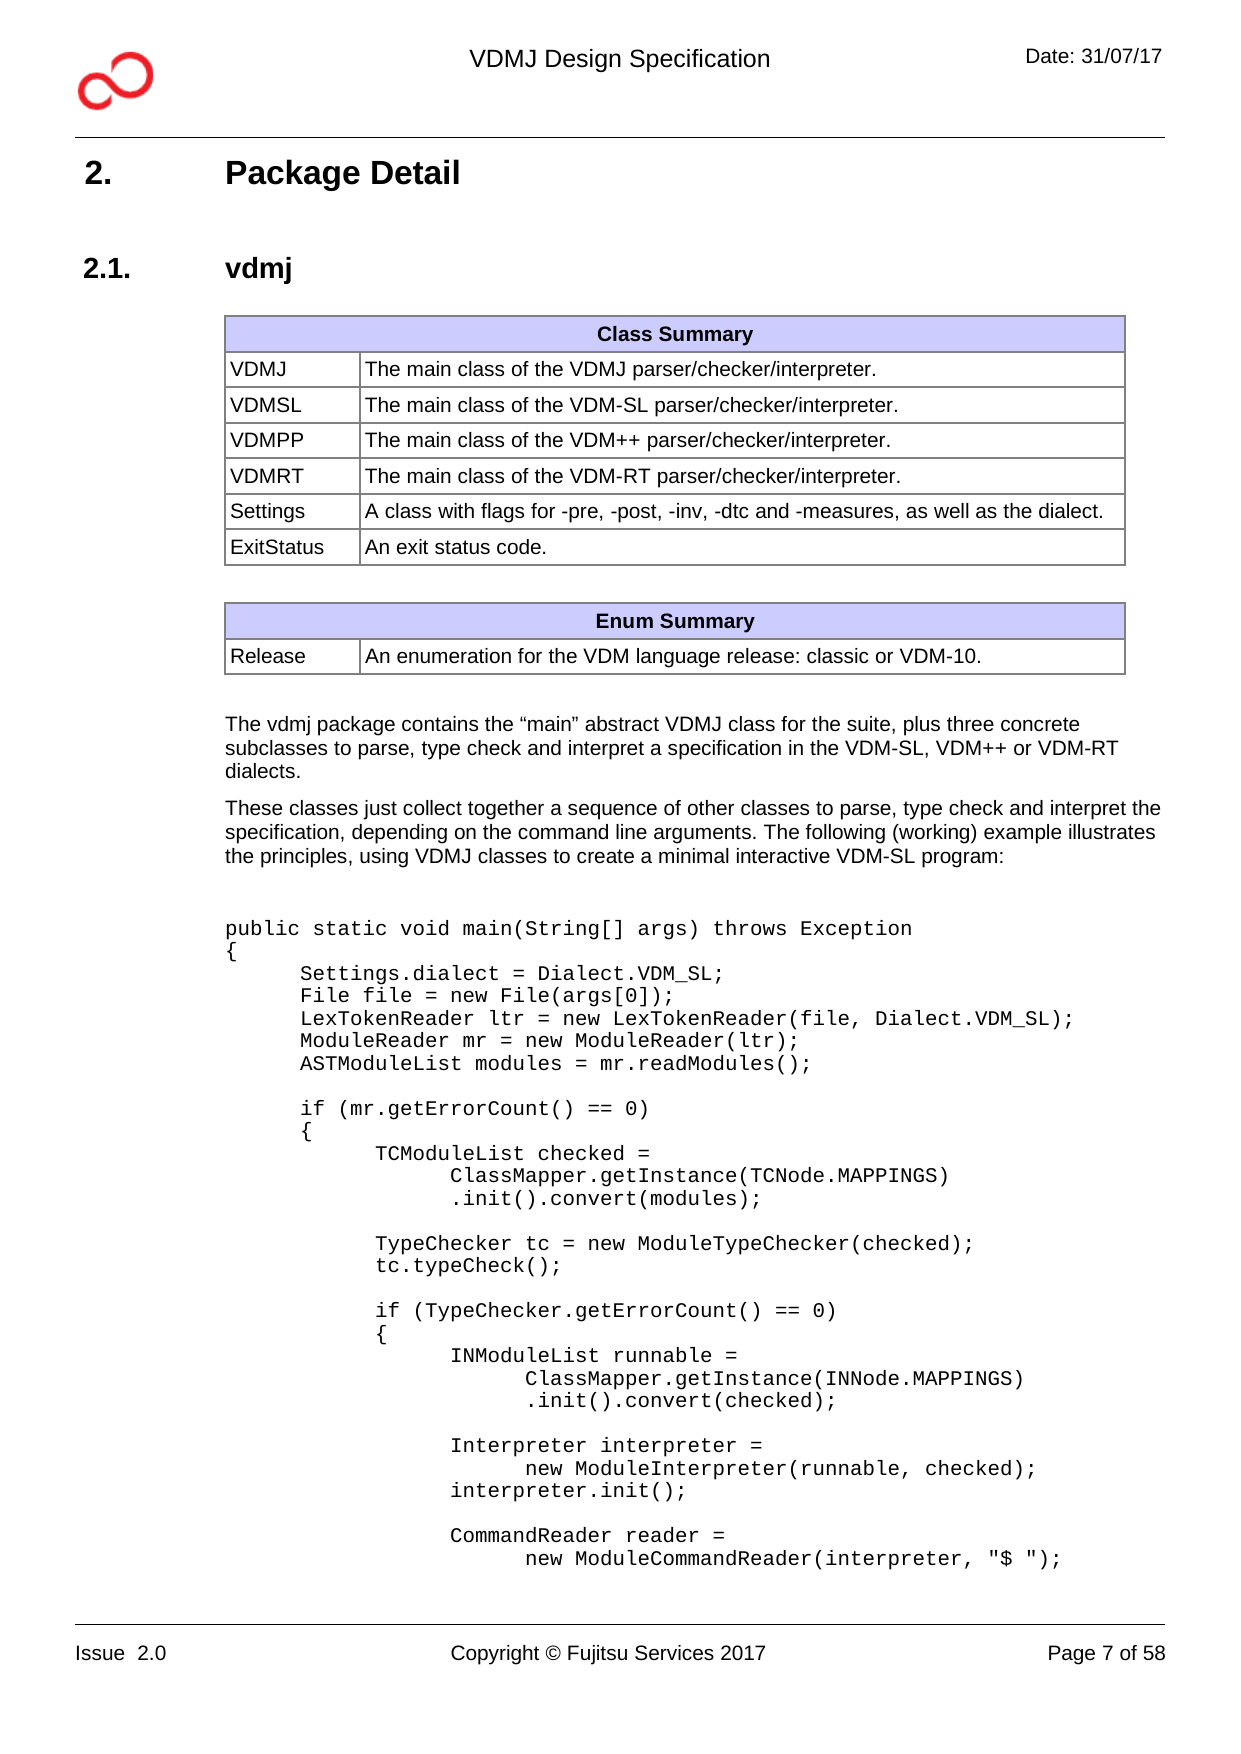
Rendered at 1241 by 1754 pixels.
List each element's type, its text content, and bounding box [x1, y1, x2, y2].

table_cell ExitStatus [226, 530, 359, 564]
table_header Enum Summary [226, 604, 1124, 638]
table_cell VDMJ [226, 353, 359, 386]
text LexTokenReader ltr = new LexTokenReader(file, Dialect.VDM_SL); [225, 1007, 1165, 1029]
text { [225, 1119, 1165, 1142]
text ModuleReader mr = new ModuleReader(ltr); [225, 1029, 1165, 1052]
text new ModuleInterpreter(runnable, checked); [225, 1457, 1165, 1479]
text CommandReader reader = [225, 1524, 1165, 1547]
text Settings.dialect = Dialect.VDM_SL; [225, 962, 1165, 984]
subtitle Package Detail [75, 153, 1165, 191]
table_cell An enumeration for the VDM language release: classic or VDM-10. [361, 640, 1124, 673]
text ASTModuleList modules = mr.readModules(); [225, 1052, 1165, 1074]
text if (mr.getErrorCount() == 0) [225, 1097, 1165, 1119]
table_cell The main class of the VDM++ parser/checker/interpreter. [361, 424, 1124, 457]
table_cell VDMSL [226, 388, 359, 422]
text ClassMapper.getInstance(TCNode.MAPPINGS) [225, 1164, 1165, 1187]
table_cell VDMPP [226, 424, 359, 457]
table_header Class Summary [226, 317, 1124, 351]
text { [225, 939, 1165, 962]
text { [225, 1322, 1165, 1344]
text TCModuleList checked = [225, 1142, 1165, 1164]
table_cell Release [226, 640, 359, 673]
text new ModuleCommandReader(interpreter, "$ "); [225, 1547, 1165, 1569]
picture [78, 44, 153, 120]
text The vdmj package contains the “main” abstract VDMJ class for the suite, plus three concrete subclasses to parse, type check and interpret a specification in the VDM-SL, VDM++ or VDM-RT dialects. [225, 712, 1165, 784]
table_cell A class with flags for -pre, -post, -inv, -dtc and -measures, as well as the dialect. [361, 495, 1124, 528]
table_cell An exit status code. [361, 530, 1124, 564]
text TypeChecker tc = new ModuleTypeChecker(checked); [225, 1232, 1165, 1254]
table_cell The main class of the VDMJ parser/checker/interpreter. [361, 353, 1124, 386]
table_cell The main class of the VDM-SL parser/checker/interpreter. [361, 388, 1124, 422]
text tc.typeCheck(); [225, 1254, 1165, 1277]
text INModuleList runnable = [225, 1344, 1165, 1367]
text if (TypeChecker.getErrorCount() == 0) [225, 1299, 1165, 1322]
table_cell VDMRT [226, 459, 359, 493]
subtitle vdmj [75, 251, 1165, 285]
text File file = new File(args[0]); [225, 984, 1165, 1007]
text public static void main(String[] args) throws Exception [225, 917, 1165, 939]
text .init().convert(modules); [225, 1187, 1165, 1209]
text .init().convert(checked); [225, 1389, 1165, 1412]
table_cell Settings [226, 495, 359, 528]
table_cell The main class of the VDM-RT parser/checker/interpreter. [361, 459, 1124, 493]
text These classes just collect together a sequence of other classes to parse, type check and interpret the specification, depending on the command line arguments. The following (working) example illustrates the principles, using VDMJ classes to create a minimal interactive VDM-SL program: [225, 796, 1165, 868]
text Interpreter interpreter = [225, 1434, 1165, 1457]
text interpreter.init(); [225, 1479, 1165, 1502]
text ClassMapper.getInstance(INNode.MAPPINGS) [225, 1367, 1165, 1389]
